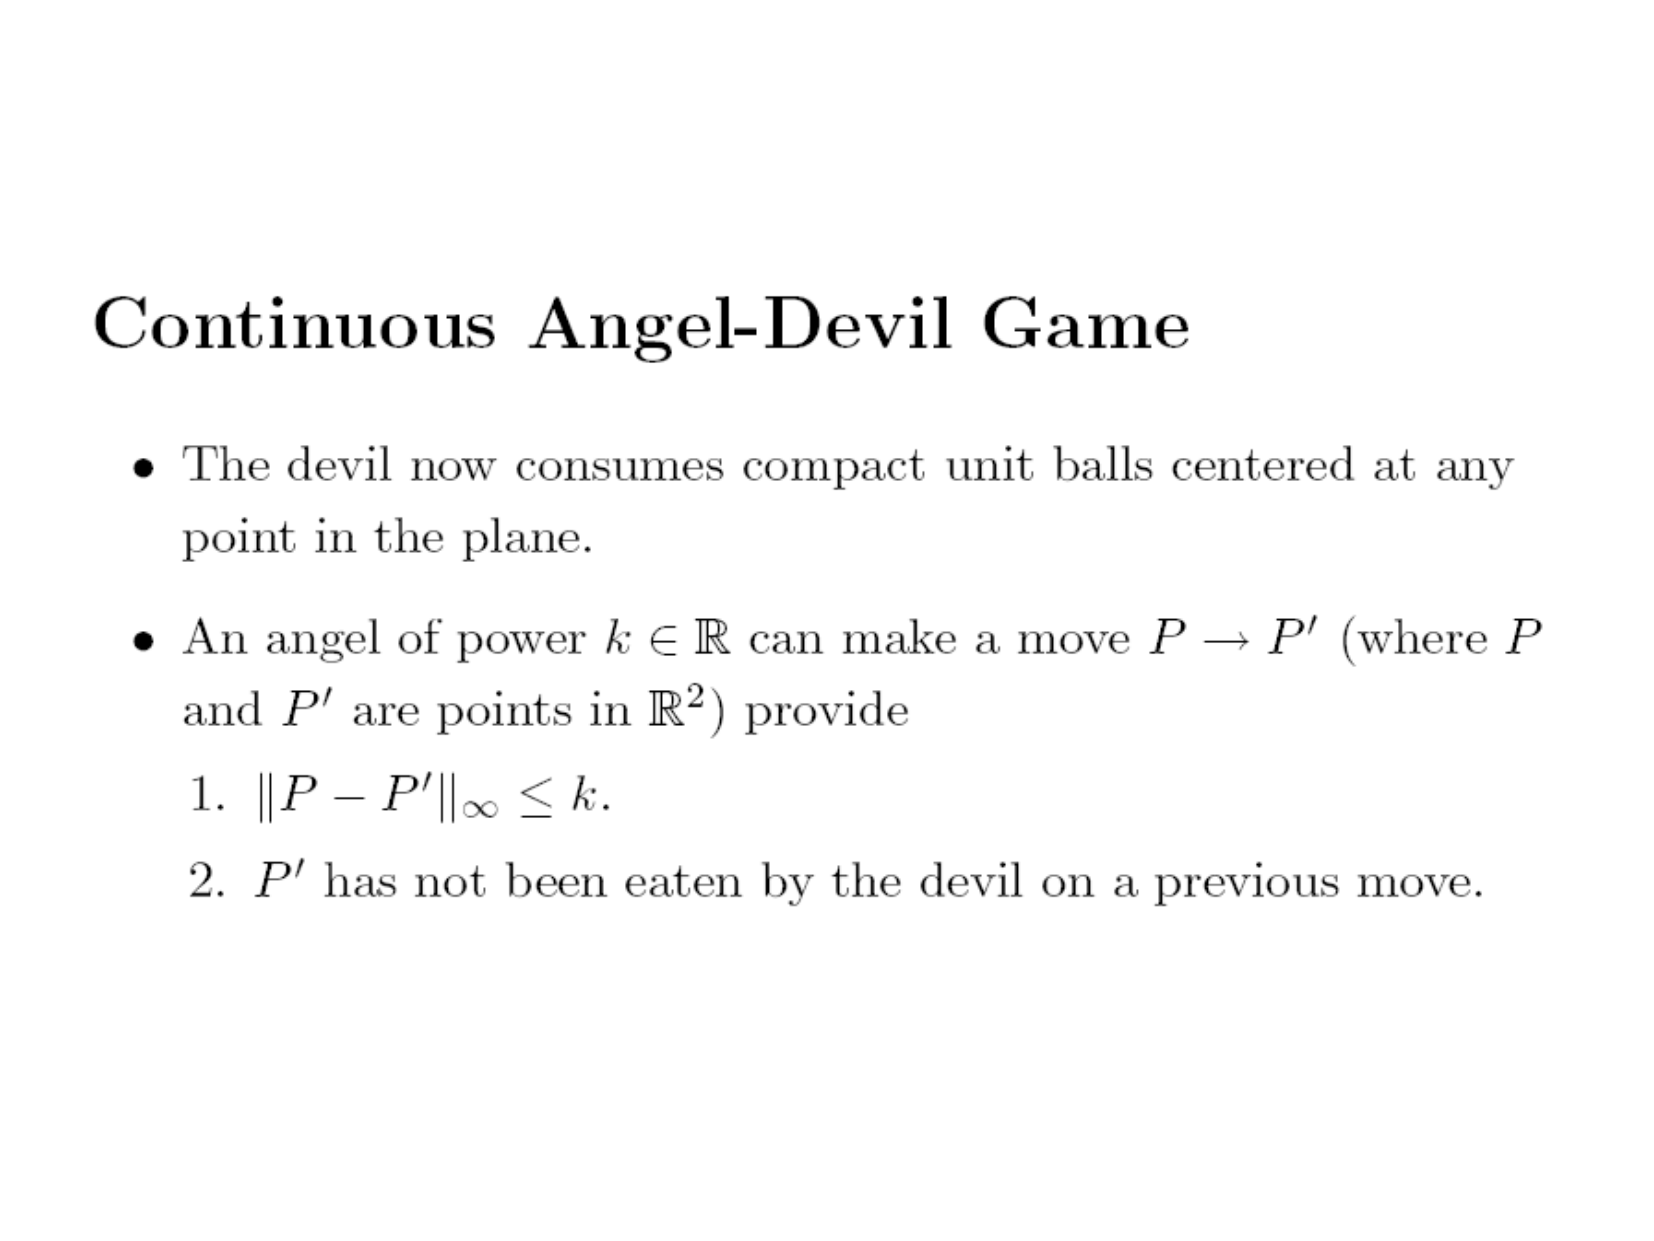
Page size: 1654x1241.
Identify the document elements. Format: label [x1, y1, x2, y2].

picture [67, 282, 1587, 958]
